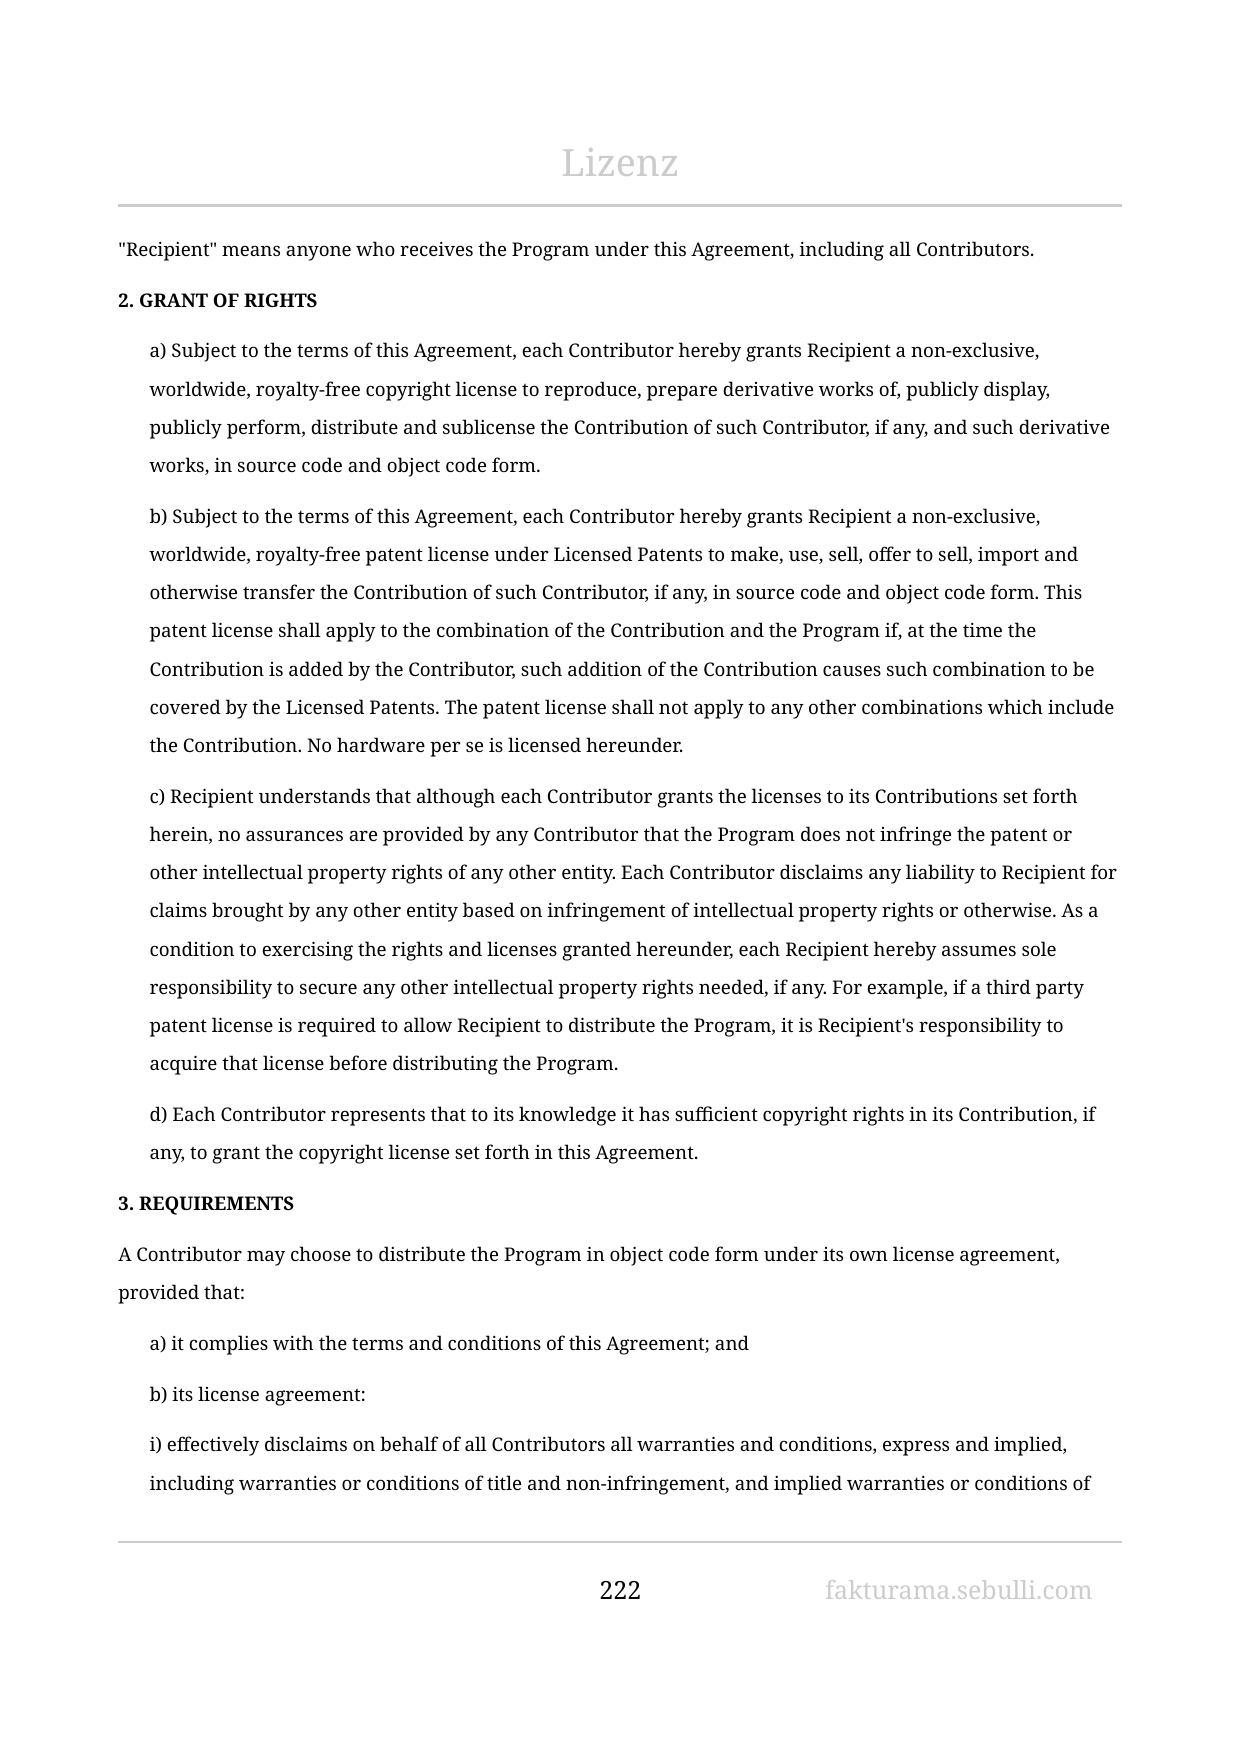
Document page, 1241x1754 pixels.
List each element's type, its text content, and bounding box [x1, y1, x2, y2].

list a) it complies with the terms and conditions of this Agreement; and [149, 1330, 1122, 1356]
text A Contributor may choose to distribute the Program in object code form under its own license agreement, provided that: [118, 1241, 1122, 1305]
list b) its license agreement: [149, 1381, 1122, 1406]
list a) Subject to the terms of this Agreement, each Contributor hereby grants Recipient a non-exclusive, worldwide, royalty-free copyright license to reproduce, prepare derivative works of, publicly display, publicly perform, distribute and sublicense the Contribution of such Contributor, if any, and such derivative works, in source code and object code form. [149, 338, 1122, 478]
list b) Subject to the terms of this Agreement, each Contributor hereby grants Recipient a non-exclusive, worldwide, royalty-free patent license under Licensed Patents to make, use, sell, offer to sell, import and otherwise transfer the Contribution of such Contributor, if any, in source code and object code form. This patent license shall apply to the combination of the Contribution and the Program if, at the time the Contribution is added by the Contributor, such addition of the Contribution causes such combination to be covered by the Licensed Patents. The patent license shall not apply to any other combinations which include the Contribution. No hardware per se is licensed hereunder. [149, 503, 1122, 758]
list d) Each Contributor represents that to its knowledge it has sufficient copyright rights in its Contribution, if any, to grant the copyright license set forth in this Agreement. [149, 1101, 1122, 1165]
list c) Recipient understands that although each Contributor grants the licenses to its Contributions set forth herein, no assurances are provided by any Contributor that the Program does not infringe the patent or other intellectual property rights of any other entity. Each Contributor disclaims any liability to Recipient for claims brought by any other entity based on infringement of intellectual property rights or otherwise. As a condition to exercising the rights and licenses granted hereunder, each Recipient hereby assumes sole responsibility to secure any other intellectual property rights needed, if any. For example, if a third party patent license is required to allow Recipient to distribute the Program, it is Recipient's responsibility to acquire that license before distributing the Program. [149, 783, 1122, 1076]
text 2. GRANT OF RIGHTS [118, 287, 1122, 312]
list i) effectively disclaims on behalf of all Contributors all warranties and conditions, express and implied, including warranties or conditions of title and non-infringement, and implied warranties or conditions of [149, 1432, 1122, 1495]
text "Recipient" means anyone who receives the Program under this Agreement, including all Contributors. [118, 236, 1122, 262]
text 3. REQUIREMENTS [118, 1190, 1122, 1216]
